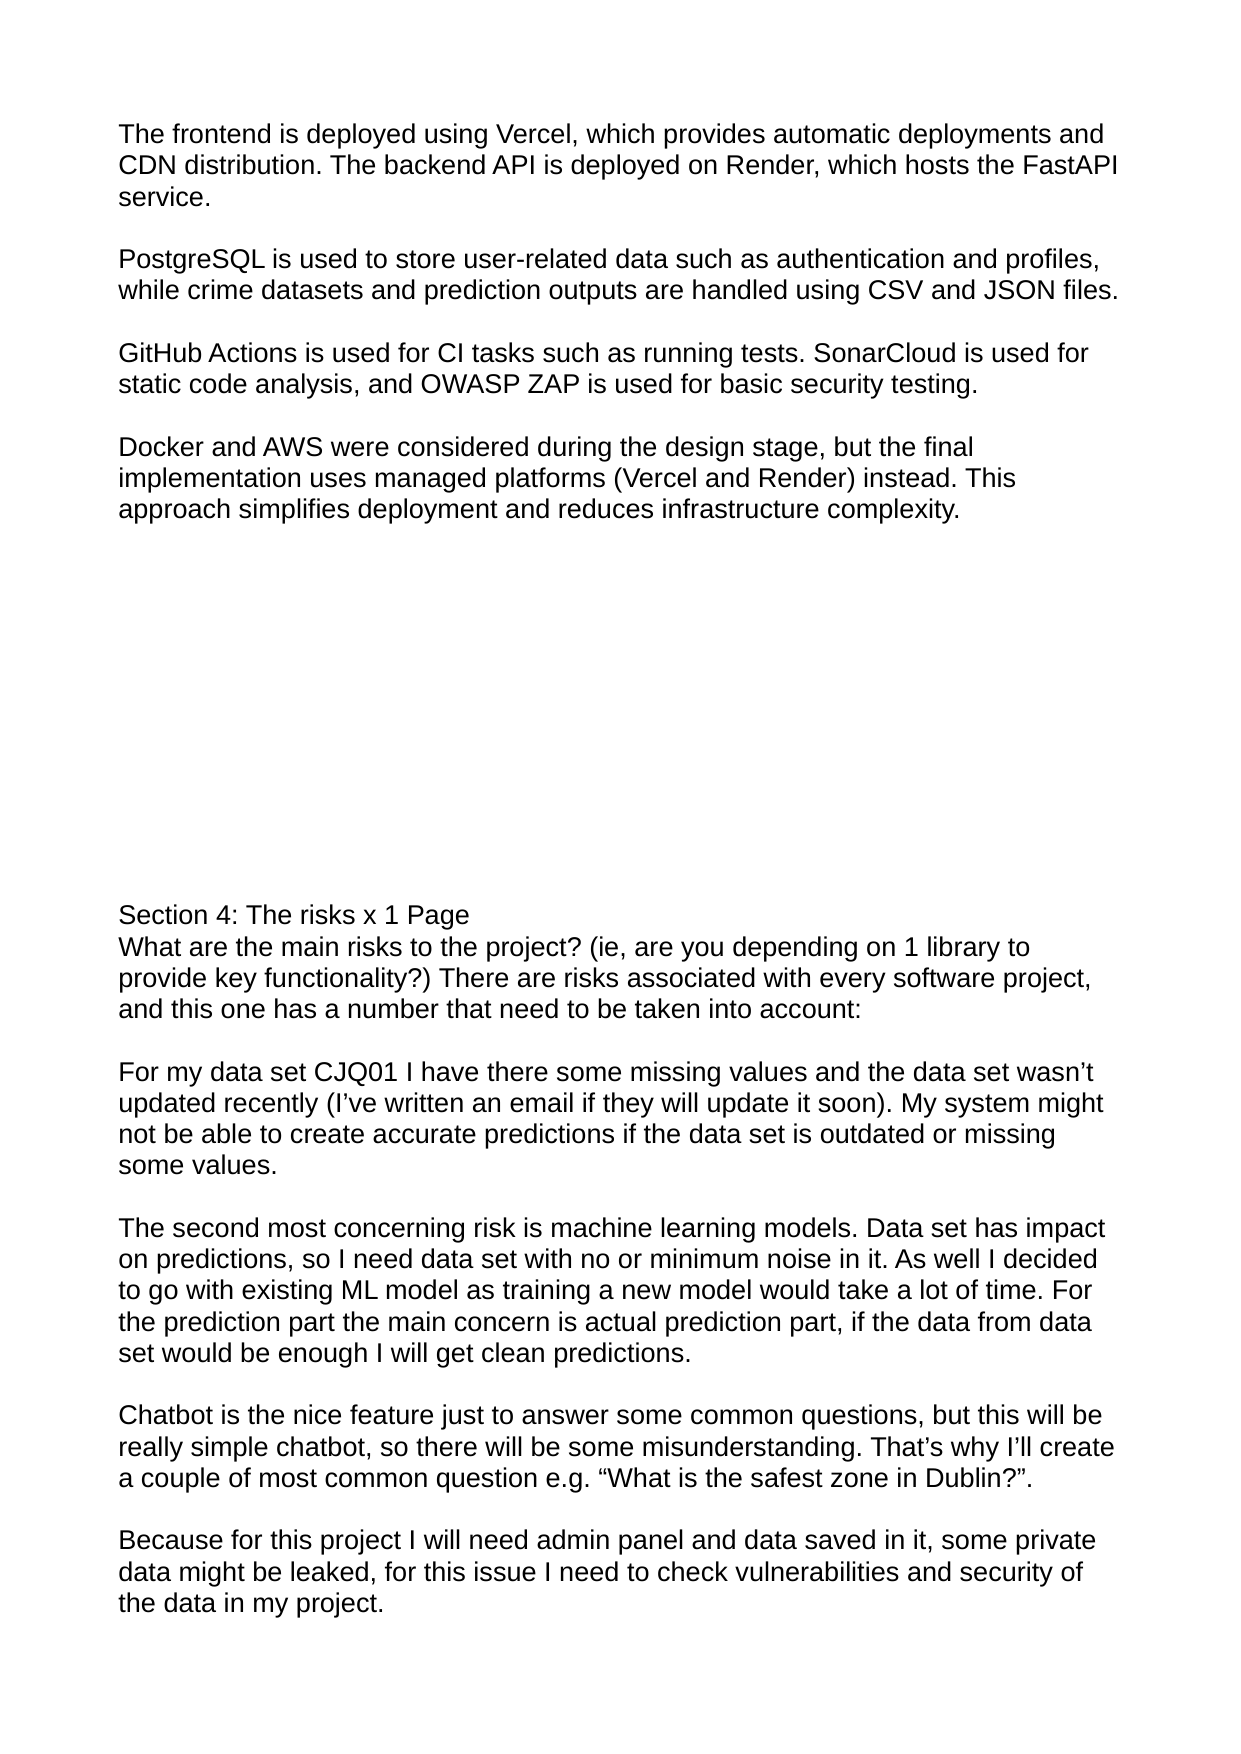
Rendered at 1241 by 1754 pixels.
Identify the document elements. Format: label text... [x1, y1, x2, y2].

text The frontend is deployed using Vercel, which provides automatic deployments and CDN distribution. The backend API is deployed on Render, which hosts the FastAPI service. [118, 118, 1122, 212]
text Chatbot is the nice feature just to answer some common questions, but this will be really simple chatbot, so there will be some misunderstanding. That’s why I’ll create a couple of most common question e.g. “What is the safest zone in Dublin?”. [118, 1399, 1122, 1524]
text The second most concerning risk is machine learning models. Data set has impact on predictions, so I need data set with no or minimum noise in it. As well I decided to go with existing ML model as training a new model would take a lot of time. For the prediction part the main concern is actual prediction part, if the data from data set would be enough I will get clean predictions. [118, 1212, 1122, 1368]
text Because for this project I will need admin panel and data saved in it, some private data might be leaked, for this issue I need to check vulnerabilities and security of the data in my project. [118, 1524, 1122, 1618]
text GitHub Actions is used for CI tasks such as running tests. SonarCloud is used for static code analysis, and OWASP ZAP is used for basic security testing. [118, 337, 1122, 399]
text PostgreSQL is used to store user-related data such as authentication and profiles, while crime datasets and prediction outputs are handled using CSV and JSON files. [118, 243, 1122, 306]
text Section 4: The risks x 1 Page What are the main risks to the project? (ie, are you depending on 1 library to provide key functionality?) There are risks associated with every software project, and this one has a number that need to be taken into account: For my data set CJQ01 I have there some missing values and the data set wasn’t updated recently (I’ve written an email if they will update it soon). My system might not be able to create accurate predictions if the data set is outdated or missing some values. [118, 899, 1122, 1181]
text Docker and AWS were considered during the design stage, but the final implementation uses managed platforms (Vercel and Render) instead. This approach simplifies deployment and reduces infrastructure complexity. [118, 431, 1122, 587]
